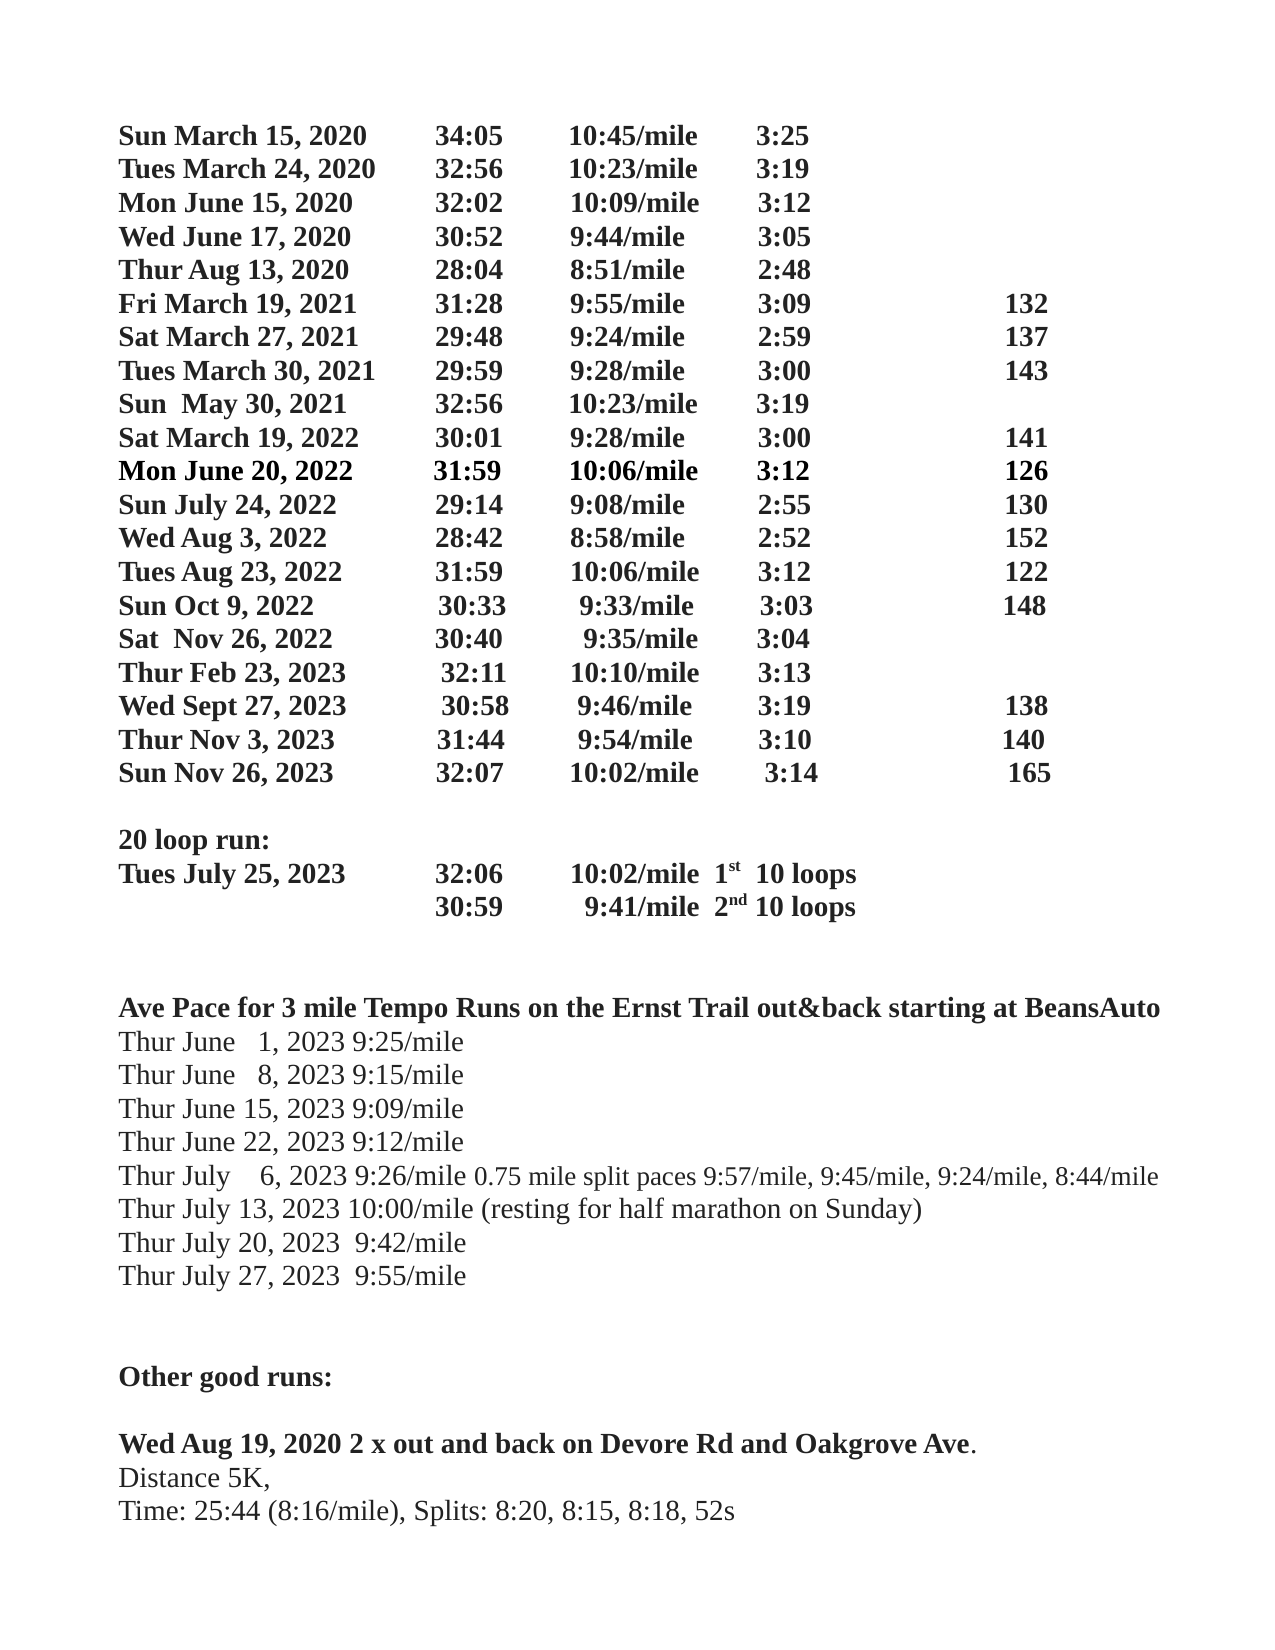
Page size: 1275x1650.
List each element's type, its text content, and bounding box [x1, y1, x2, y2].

text Mon June 15, 2020 32:02 10:09/mile 3:12 [118, 185, 1161, 219]
text Thur July 13, 2023 10:00/mile (resting for half marathon on Sunday) [118, 1191, 1161, 1225]
text Thur July 6, 2023 9:26/mile 0.75 mile split paces 9:57/mile, 9:45/mile, 9:24/mile, 8:44/mile [118, 1158, 1161, 1191]
text Sat March 27, 2021 29:48 9:24/mile 2:59 137 [118, 319, 1161, 353]
text Sun Nov 26, 2023 32:07 10:02/mile 3:14 165 [118, 755, 1161, 789]
text Distance 5K, [118, 1460, 1161, 1493]
text Thur July 20, 2023 9:42/mile [118, 1225, 1161, 1258]
text Sun March 15, 2020 34:05 10:45/mile 3:25 [118, 118, 1161, 152]
text Thur July 27, 2023 9:55/mile [118, 1258, 1161, 1292]
text Thur Nov 3, 2023 31:44 9:54/mile 3:10 140 [118, 722, 1161, 755]
text Tues March 24, 2020 32:56 10:23/mile 3:19 [118, 152, 1161, 185]
text Sat Nov 26, 2022 30:40 9:35/mile 3:04 [118, 621, 1161, 655]
text Mon June 20, 2022 31:59 10:06/mile 3:12 126 [118, 453, 1157, 487]
text Wed Aug 3, 2022 28:42 8:58/mile 2:52 152 [118, 521, 1161, 554]
text Wed Aug 19, 2020 2 x out and back on Devore Rd and Oakgrove Ave. [118, 1426, 1161, 1460]
text Wed Sept 27, 2023 30:58 9:46/mile 3:19 138 [118, 688, 1161, 722]
text Sun Oct 9, 2022 30:33 9:33/mile 3:03 148 [118, 588, 1161, 621]
text Tues March 30, 2021 29:59 9:28/mile 3:00 143 [118, 353, 1161, 386]
text Thur June 15, 2023 9:09/mile [118, 1091, 1161, 1124]
text Sun May 30, 2021 32:56 10:23/mile 3:19 [118, 386, 1161, 420]
text Sun July 24, 2022 29:14 9:08/mile 2:55 130 [118, 487, 1161, 521]
text Fri March 19, 2021 31:28 9:55/mile 3:09 132 [118, 286, 1161, 319]
text Sat March 19, 2022 30:01 9:28/mile 3:00 141 [118, 420, 1161, 453]
text Tues July 25, 2023 32:06 10:02/mile 1st 10 loops [118, 856, 1161, 889]
text Wed June 17, 2020 30:52 9:44/mile 3:05 [118, 219, 1161, 252]
text 30:59 9:41/mile 2nd 10 loops [118, 889, 1161, 923]
text Thur June 1, 2023 9:25/mile [118, 1024, 1161, 1057]
text Other good runs: [118, 1359, 1161, 1393]
text Thur Feb 23, 2023 32:11 10:10/mile 3:13 [118, 655, 1161, 688]
text Ave Pace for 3 mile Tempo Runs on the Ernst Trail out&back starting at BeansAuto [118, 990, 1161, 1024]
text Thur June 8, 2023 9:15/mile [118, 1057, 1161, 1091]
text 20 loop run: [118, 822, 1161, 856]
text Thur June 22, 2023 9:12/mile [118, 1124, 1161, 1158]
text Thur Aug 13, 2020 28:04 8:51/mile 2:48 [118, 252, 1161, 286]
text Tues Aug 23, 2022 31:59 10:06/mile 3:12 122 [118, 554, 1161, 588]
text Time: 25:44 (8:16/mile), Splits: 8:20, 8:15, 8:18, 52s [118, 1493, 1161, 1527]
